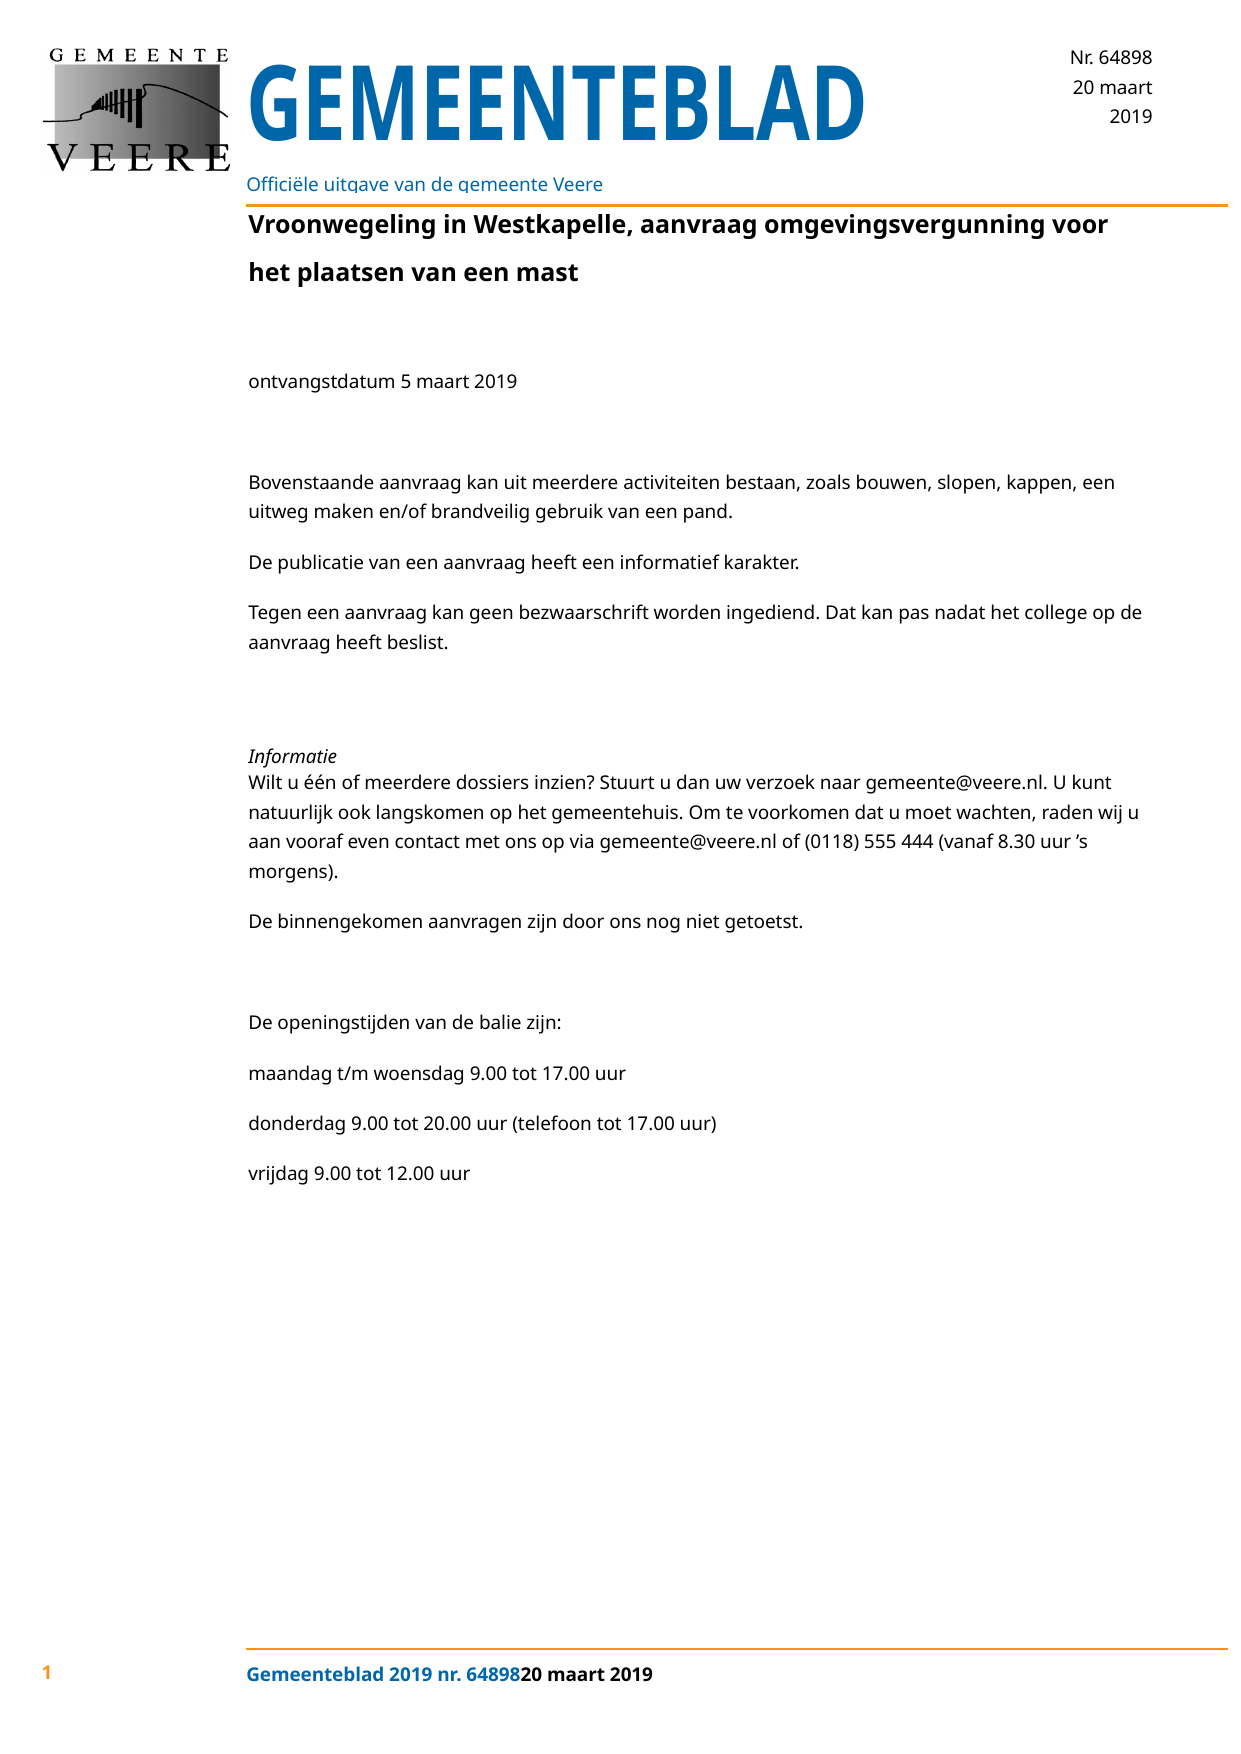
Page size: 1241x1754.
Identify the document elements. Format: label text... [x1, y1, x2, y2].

text De publicatie van een aanvraag heeft een informatief karakter. [248, 549, 1152, 575]
text Bovenstaande aanvraag kan uit meerdere activiteiten bestaan, zoals bouwen, slopen, kappen, een uitweg maken en/of brandveilig gebruik van een pand. [248, 469, 1152, 524]
text ontvangstdatum 5 maart 2019 [248, 368, 1152, 394]
text maandag t/m woensdag 9.00 tot 17.00 uur [248, 1060, 1152, 1085]
picture [41, 47, 231, 172]
text De openingstijden van de balie zijn: [248, 1009, 1152, 1035]
text Vroonwegeling in Westkapelle, aanvraag omgevingsvergunning voor het plaatsen van een mast [248, 207, 1152, 288]
text Informatie [248, 743, 1152, 769]
text vrijdag 9.00 tot 12.00 uur [248, 1161, 1152, 1186]
text Wilt u één of meerdere dossiers inzien? Stuurt u dan uw verzoek naar gemeente@veere.nl. U kunt natuurlijk ook langskomen op het gemeentehuis. Om te voorkomen dat u moet wachten, raden wij u aan vooraf even contact met ons op via gemeente@veere.nl of (0118) 555 444 (vanaf 8.30 uur ’s morgens). [248, 769, 1152, 884]
text De binnengekomen aanvragen zijn door ons nog niet getoetst. [248, 908, 1152, 934]
text Tegen een aanvraag kan geen bezwaarschrift worden ingediend. Dat kan pas nadat het college op de aanvraag heeft beslist. [248, 599, 1152, 655]
text donderdag 9.00 tot 20.00 uur (telefoon tot 17.00 uur) [248, 1110, 1152, 1136]
